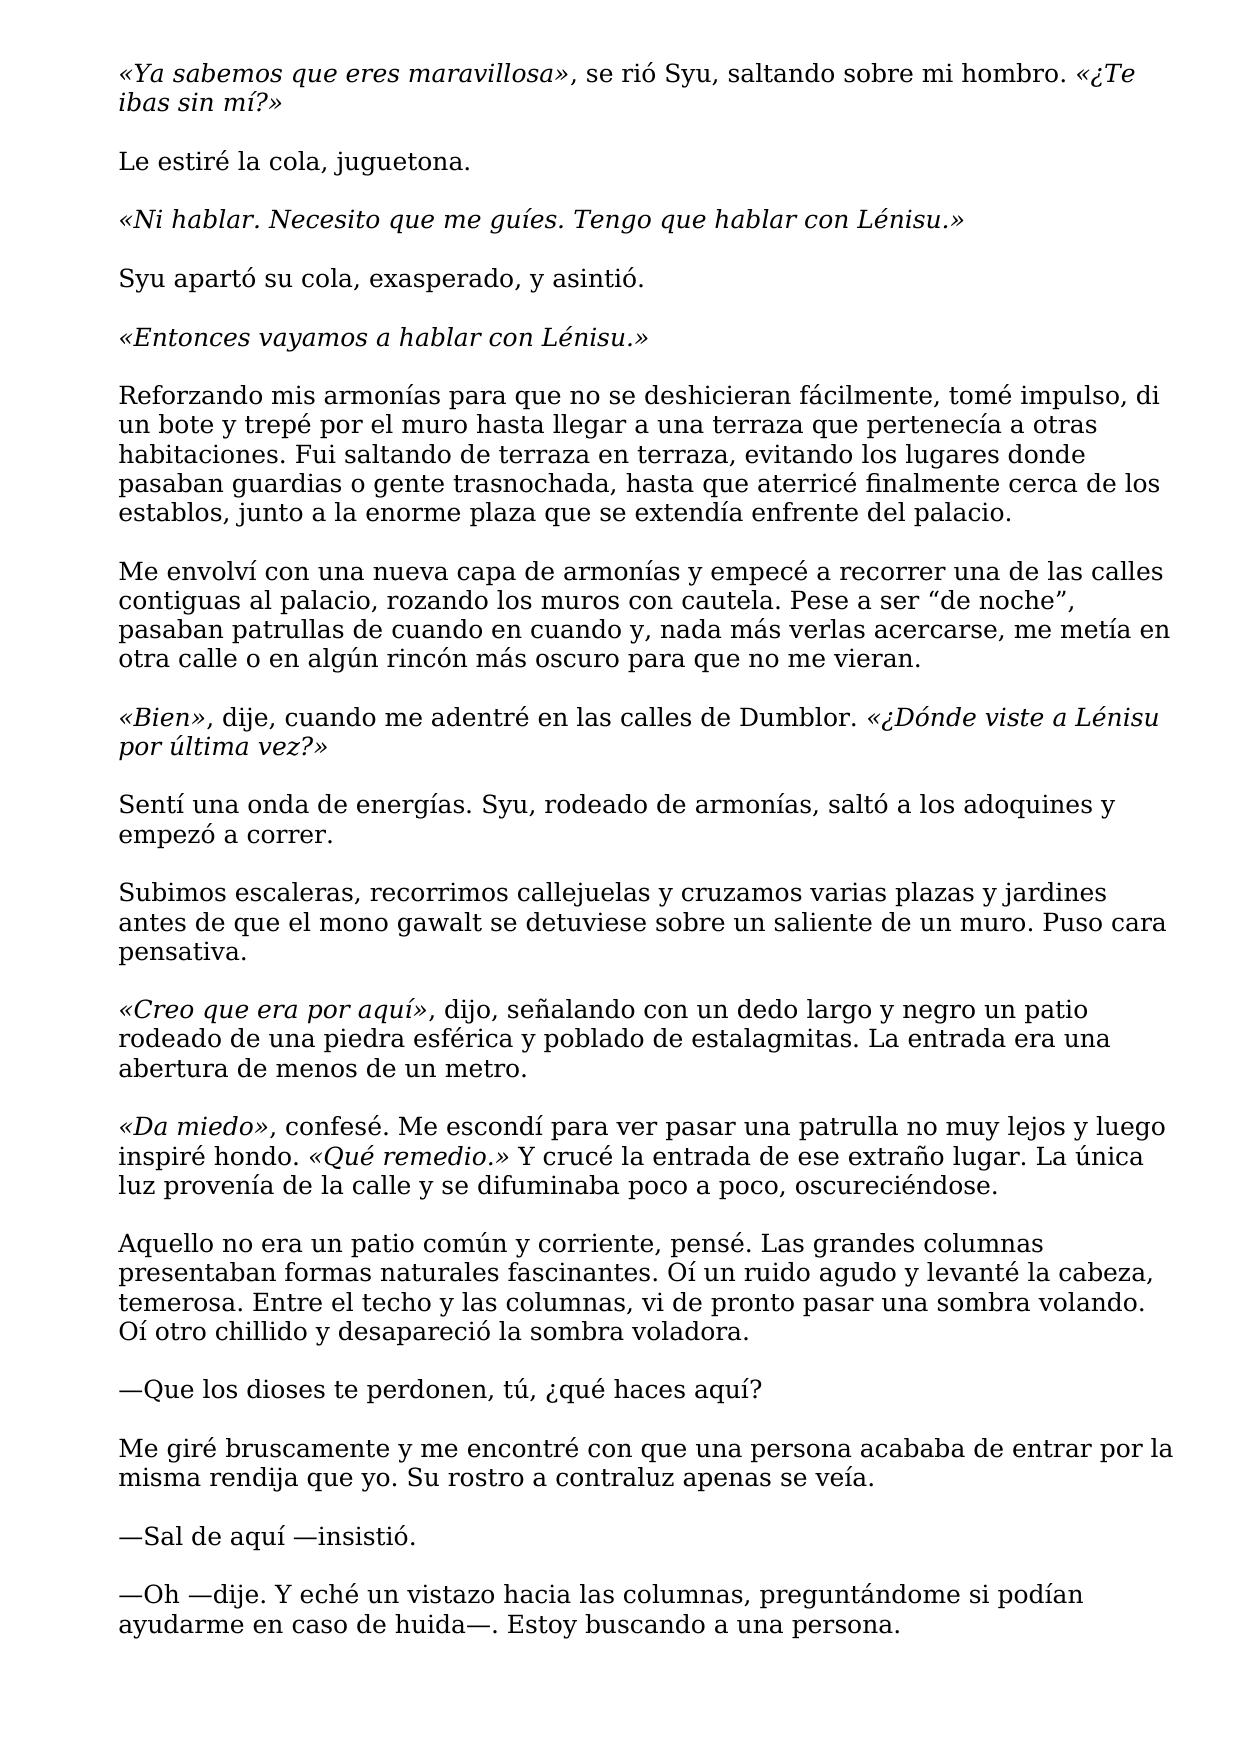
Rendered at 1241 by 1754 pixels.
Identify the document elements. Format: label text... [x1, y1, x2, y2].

text «Bien», dije, cuando me adentré en las calles de Dumblor. «¿Dónde viste a Lénisu por última vez?» [118, 703, 1181, 761]
text Subimos escaleras, recorrimos callejuelas y cruzamos varias plazas y jardines antes de que el mono gawalt se detuviese sobre un saliente de un muro. Puso cara pensativa. [118, 878, 1181, 966]
text «Ni hablar. Necesito que me guíes. Tengo que hablar con Lénisu.» [118, 206, 1181, 235]
text —Oh —dije. Y eché un vistazo hacia las columnas, preguntándome si podían ayudarme en caso de huida—. Estoy buscando a una persona. [118, 1581, 1181, 1639]
text Me envolví con una nueva capa de armonías y empecé a recorrer una de las calles contiguas al palacio, rozando los muros con cautela. Pese a ser “de noche”, pasaban patrullas de cuando en cuando y, nada más verlas acercarse, me metía en otra calle o en algún rincón más oscuro para que no me vieran. [118, 557, 1181, 673]
text Sentí una onda de energías. Syu, rodeado de armonías, saltó a los adoquines y empezó a correr. [118, 791, 1181, 849]
text «Entonces vayamos a hablar con Lénisu.» [118, 323, 1181, 352]
text Syu apartó su cola, exasperado, y asintió. [118, 264, 1181, 293]
text Reforzando mis armonías para que no se deshicieran fácilmente, tomé impulso, di un bote y trepé por el muro hasta llegar a una terraza que pertenecía a otras habitaciones. Fui saltando de terraza en terraza, evitando los lugares donde pasaban guardias o gente trasnochada, hasta que aterricé finalmente cerca de los establos, junto a la enorme plaza que se extendía enfrente del palacio. [118, 381, 1181, 527]
text Aquello no era un patio común y corriente, pensé. Las grandes columnas presentaban formas naturales fascinantes. Oí un ruido agudo y levanté la cabeza, temerosa. Entre el techo y las columnas, vi de pronto pasar una sombra volando. Oí otro chillido y desapareció la sombra voladora. [118, 1229, 1181, 1346]
text «Da miedo», confesé. Me escondí para ver pasar una patrulla no muy lejos y luego inspiré hondo. «Qué remedio.» Y crucé la entrada de ese extraño lugar. La única luz provenía de la calle y se difuminaba poco a poco, oscureciéndose. [118, 1112, 1181, 1200]
text —Que los dioses te perdonen, tú, ¿qué haces aquí? [118, 1376, 1181, 1405]
text Me giré bruscamente y me encontré con que una persona acababa de entrar por la misma rendija que yo. Su rostro a contraluz apenas se veía. [118, 1434, 1181, 1493]
text —Sal de aquí —insistió. [118, 1522, 1181, 1551]
text «Ya sabemos que eres maravillosa», se rió Syu, saltando sobre mi hombro. «¿Te ibas sin mí?» [118, 59, 1181, 117]
text Le estiré la cola, juguetona. [118, 147, 1181, 176]
text «Creo que era por aquí», dijo, señalando con un dedo largo y negro un patio rodeado de una piedra esférica y poblado de estalagmitas. La entrada era una abertura de menos de un metro. [118, 996, 1181, 1083]
